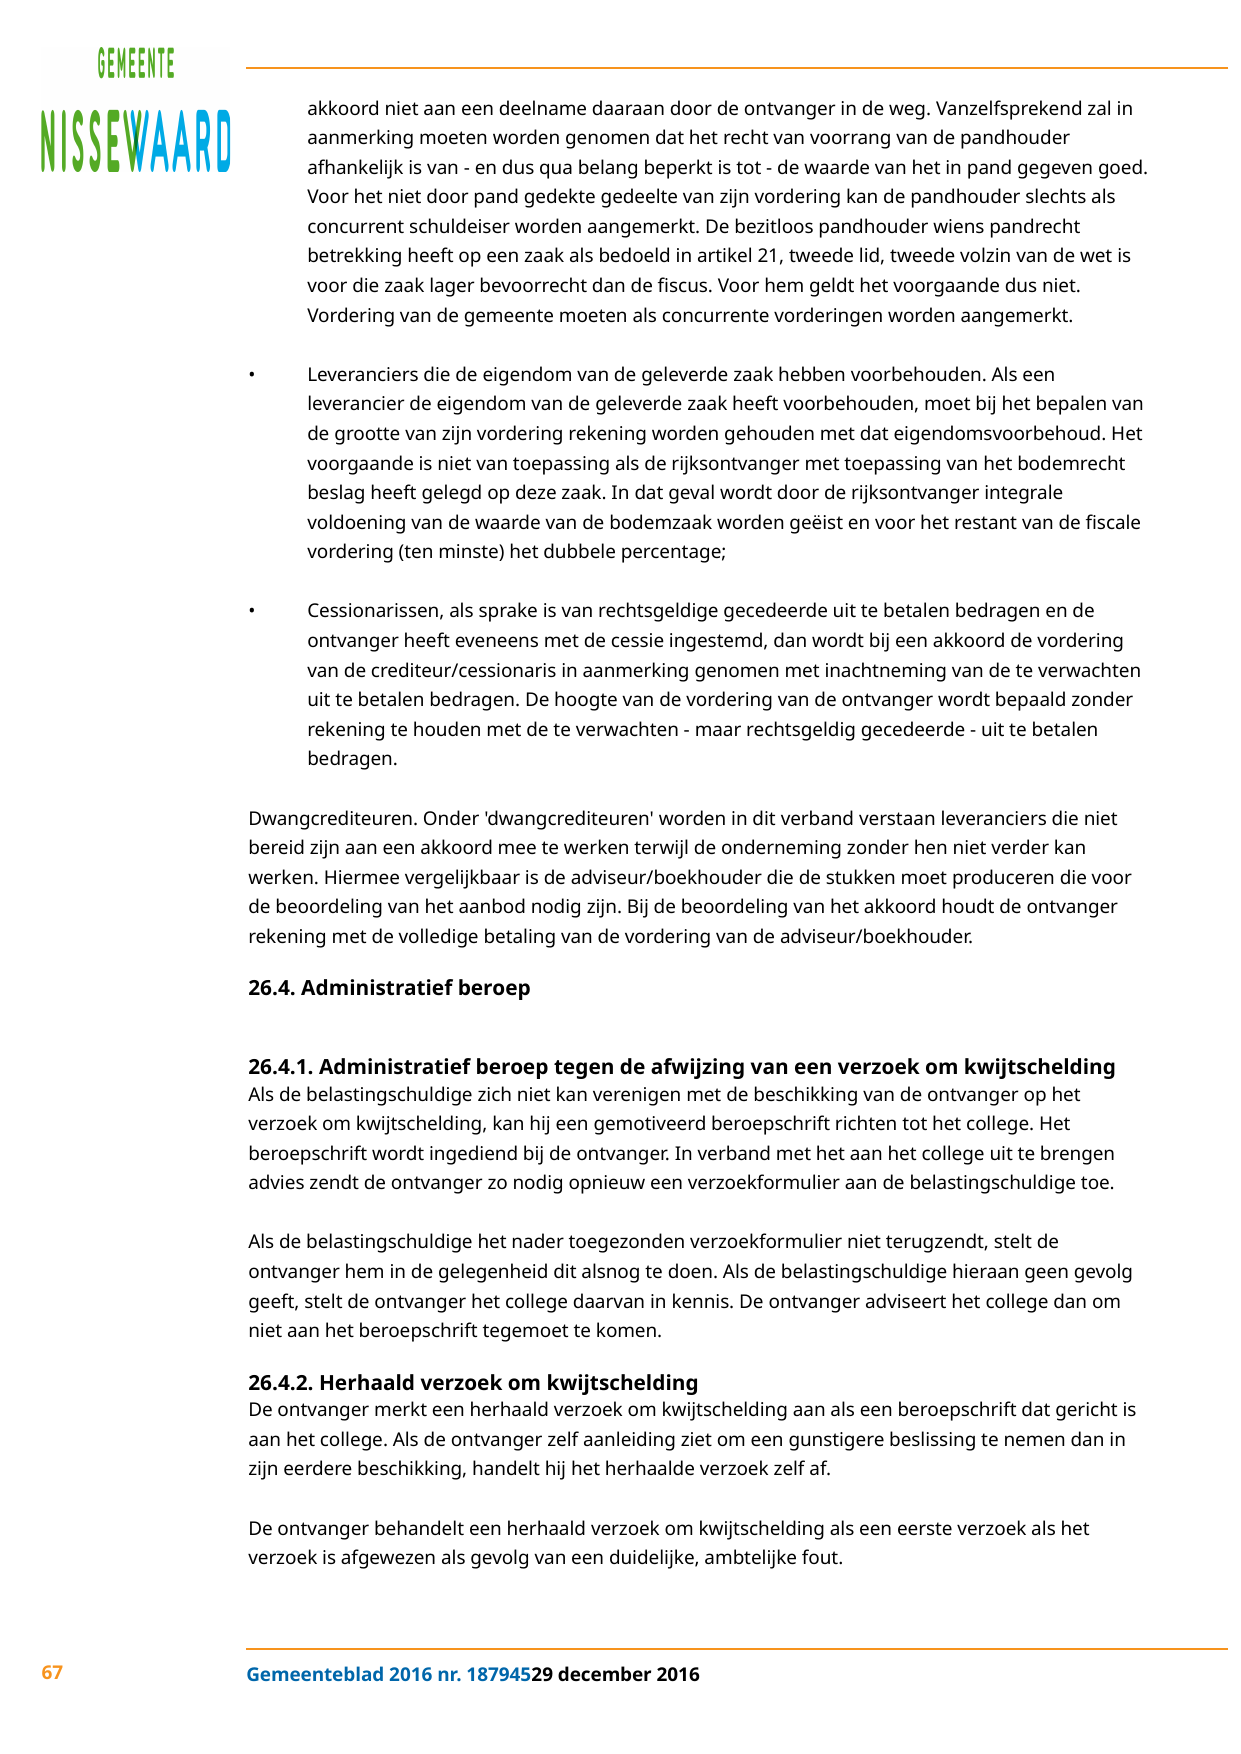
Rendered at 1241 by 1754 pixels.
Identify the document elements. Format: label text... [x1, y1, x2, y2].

picture [41, 47, 231, 172]
picture [154, 157, 165, 172]
list Leveranciers die de eigendom van de geleverde zaak hebben voorbehouden. Als een leverancier de eigendom van de geleverde zaak heeft voorbehouden, moet bij het bepalen van de grootte van zijn vordering rekening worden gehouden met dat eigendomsvoorbehoud. Het voorgaande is niet van toepassing als de rijksontvanger met toepassing van het bodemrecht beslag heeft gelegd op deze zaak. In dat geval wordt door de rijksontvanger integrale voldoening van de waarde van de bodemzaak worden geëist en voor het restant van de fiscale vordering (ten minste) het dubbele percentage; [248, 361, 1152, 564]
picture [176, 157, 187, 172]
picture [222, 122, 227, 160]
picture [200, 151, 206, 172]
text 26.4.1. Administratief beroep tegen de afwijzing van een verzoek om kwijtschelding [248, 1052, 1152, 1081]
picture [201, 122, 206, 138]
text 26.4. Administratief beroep [248, 973, 1152, 1002]
list akkoord niet aan een deelname daaraan door de ontvanger in de weg. Vanzelfsprekend zal in aanmerking moeten worden genomen dat het recht van voorrang van de pandhouder afhankelijk is van - en dus qua belang beperkt is tot - de waarde van het in pand gegeven goed. Voor het niet door pand gedekte gedeelte van zijn vordering kan de pandhouder slechts als concurrent schuldeiser worden aangemerkt. De bezitloos pandhouder wiens pandrecht betrekking heeft op een zaak als bedoeld in artikel 21, tweede lid, tweede volzin van de wet is voor die zaak lager bevoorrecht dan de fiscus. Voor hem geldt het voorgaande dus niet. Vordering van de gemeente moeten als concurrente vorderingen worden aangemerkt. [248, 95, 1152, 328]
text Als de belastingschuldige het nader toegezonden verzoekformulier niet terugzendt, stelt de ontvanger hem in de gelegenheid dit alsnog te doen. Als de belastingschuldige hieraan geen gevolg geeft, stelt de ontvanger het college daarvan in kennis. De ontvanger adviseert het college dan om niet aan het beroepschrift tegemoet te komen. [248, 1229, 1152, 1343]
text 26.4.2. Herhaald verzoek om kwijtschelding [248, 1368, 1152, 1396]
list Cessionarissen, als sprake is van rechtsgeldige gecedeerde uit te betalen bedragen en de ontvanger heeft eveneens met de cessie ingestemd, dan wordt bij een akkoord de vordering van de crediteur/cessionaris in aanmerking genomen met inachtneming van de te verwachten uit te betalen bedragen. De hoogte van de vordering van de ontvanger wordt bepaald zonder rekening te houden met de te verwachten - maar rechtsgeldig gecedeerde - uit te betalen bedragen. [248, 598, 1152, 771]
text Dwangcrediteuren. Onder 'dwangcrediteuren' worden in dit verband verstaan leveranciers die niet bereid zijn aan een akkoord mee te werken terwijl de onderneming zonder hen niet verder kan werken. Hiermee vergelijkbaar is de adviseur/boekhouder die de stukken moet produceren die voor de beoordeling van het aanbod nodig zijn. Bij de beoordeling van het akkoord houdt de ontvanger rekening met de volledige betaling van de vordering van de adviseur/boekhouder. [248, 805, 1152, 949]
text De ontvanger merkt een herhaald verzoek om kwijtschelding aan als een beroepschrift dat gericht is aan het college. Als de ontvanger zelf aanleiding ziet om een gunstigere beslissing te nemen dan in zijn eerdere beschikking, handelt hij het herhaalde verzoek zelf af. [248, 1396, 1152, 1481]
text De ontvanger behandelt een herhaald verzoek om kwijtschelding als een eerste verzoek als het verzoek is afgewezen als gevolg van een duidelijke, ambtelijke fout. [248, 1515, 1152, 1570]
text Als de belastingschuldige zich niet kan verenigen met de beschikking van de ontvanger op het verzoek om kwijtschelding, kan hij een gemotiveerd beroepschrift richten tot het college. Het beroepschrift wordt ingediend bij de ontvanger. In verband met het aan het college uit te brengen advies zendt de ontvanger zo nodig opnieuw een verzoekformulier aan de belastingschuldige toe. [248, 1081, 1152, 1195]
